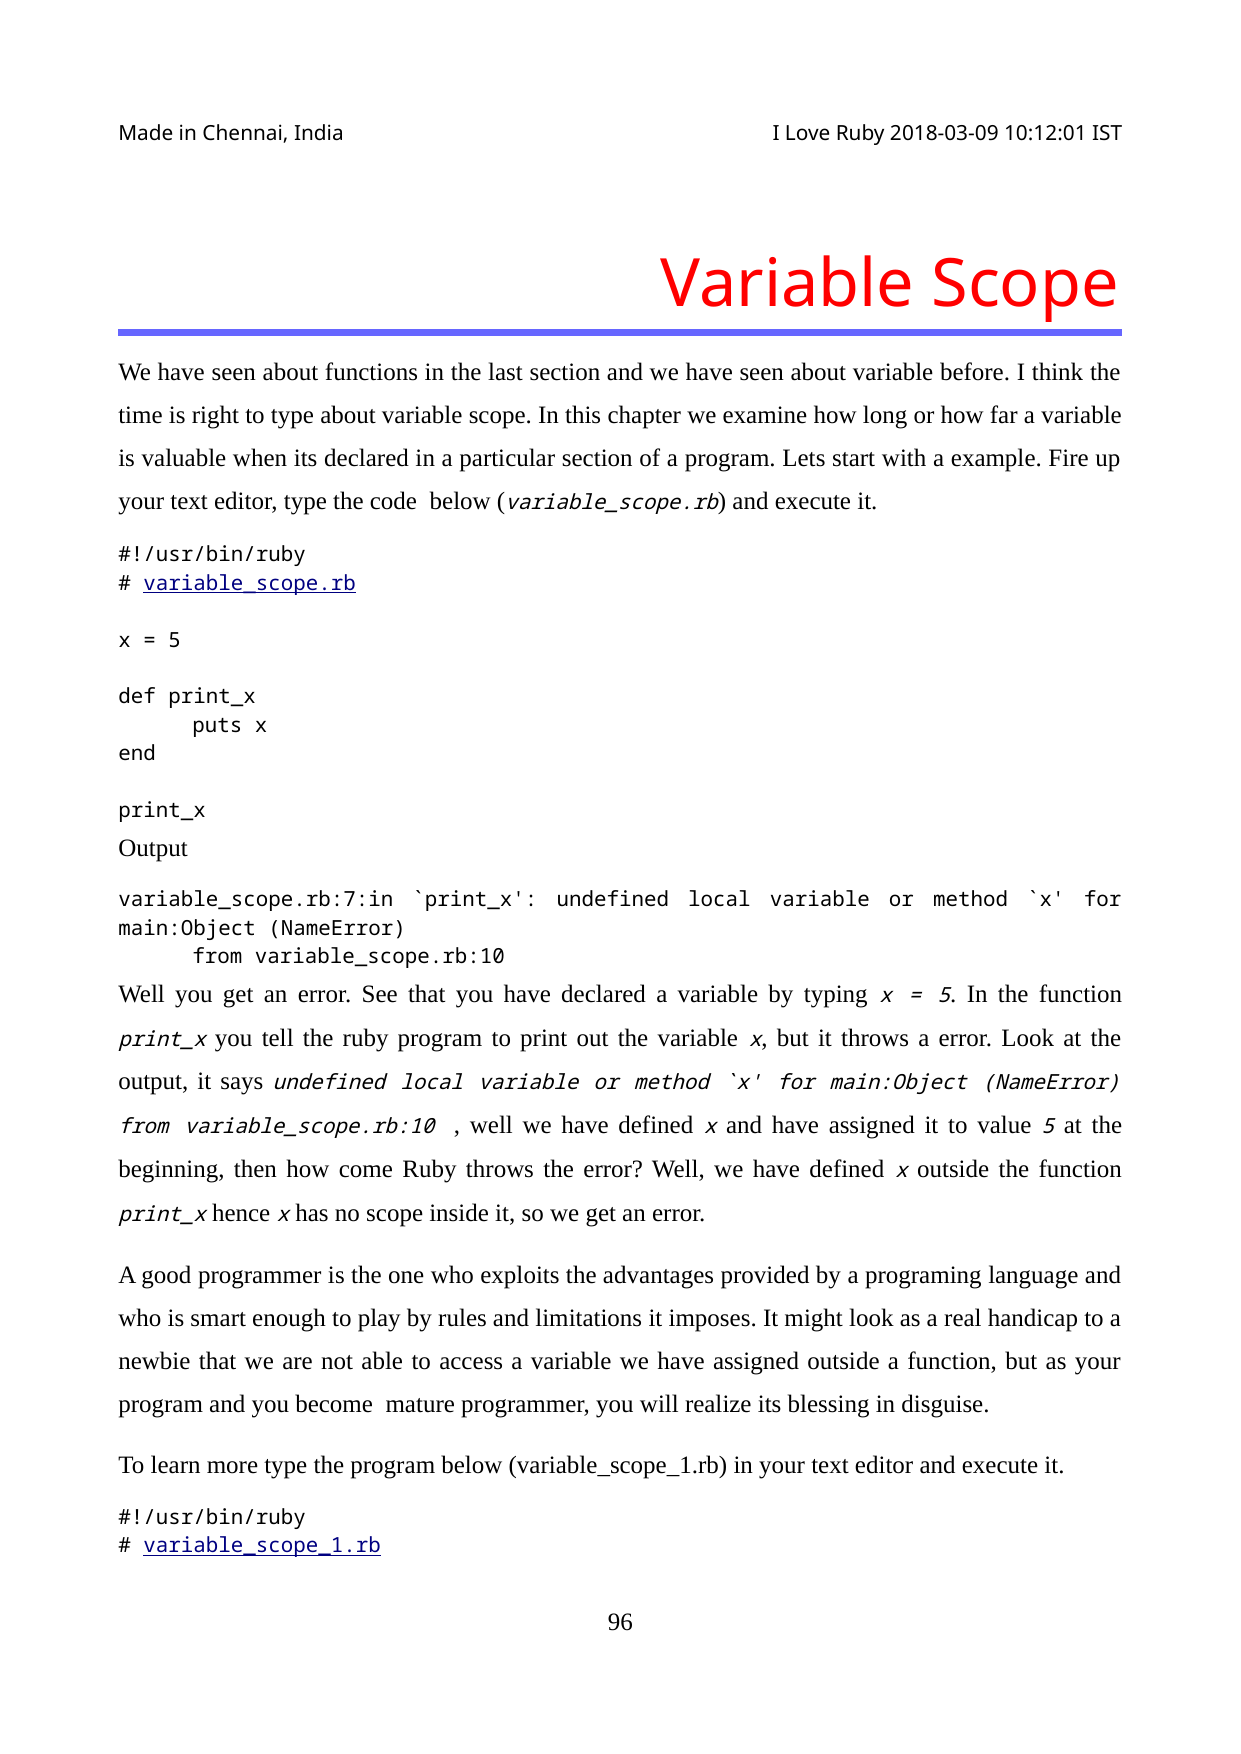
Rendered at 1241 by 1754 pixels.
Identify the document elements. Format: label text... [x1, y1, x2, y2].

text Output [118, 833, 1122, 861]
text x = 5 [118, 625, 1122, 653]
text def print_x [118, 682, 1122, 710]
text end [118, 738, 1122, 767]
text #!/usr/bin/ruby [118, 539, 1122, 568]
text # variable_scope_1.rb [118, 1531, 1122, 1559]
text A good programmer is the one who exploits the advantages provided by a programing language and who is smart enough to play by rules and limitations it imposes. It might look as a real handicap to a newbie that we are not able to access a variable we have assigned outside a function, but as your program and you become mature programmer, you will realize its blessing in disguise. [118, 1260, 1122, 1418]
text We have seen about functions in the last section and we have seen about variable before. I think the time is right to type about variable scope. In this chapter we examine how long or how far a variable is valuable when its declared in a particular section of a program. Lets start with a example. Fire up your text editor, type the code below (variable_scope.rb) and execute it. [118, 357, 1122, 516]
text from variable_scope.rb:10 [118, 941, 1122, 970]
subtitle Variable Scope [118, 233, 1122, 329]
text variable_scope.rb:7:in `print_x': undefined local variable or method `x' for main:Object (NameError) [118, 884, 1122, 941]
text Well you get an error. See that you have declared a variable by typing x = 5. In the function print_x you tell the ruby program to print out the variable x, but it throws a error. Look at the output, it says undefined local variable or method `x' for main:Object (NameError) from variable_scope.rb:10 , well we have defined x and have assigned it to value 5 at the beginning, then how come Ruby throws the error? Well, we have defined x outside the function print_x hence x has no scope inside it, so we get an error. [118, 979, 1122, 1227]
text print_x [118, 795, 1122, 824]
text puts x [118, 710, 1122, 738]
text # variable_scope.rb [118, 568, 1122, 596]
text To learn more type the program below (variable_scope_1.rb) in your text editor and execute it. [118, 1450, 1122, 1479]
text #!/usr/bin/ruby [118, 1502, 1122, 1531]
